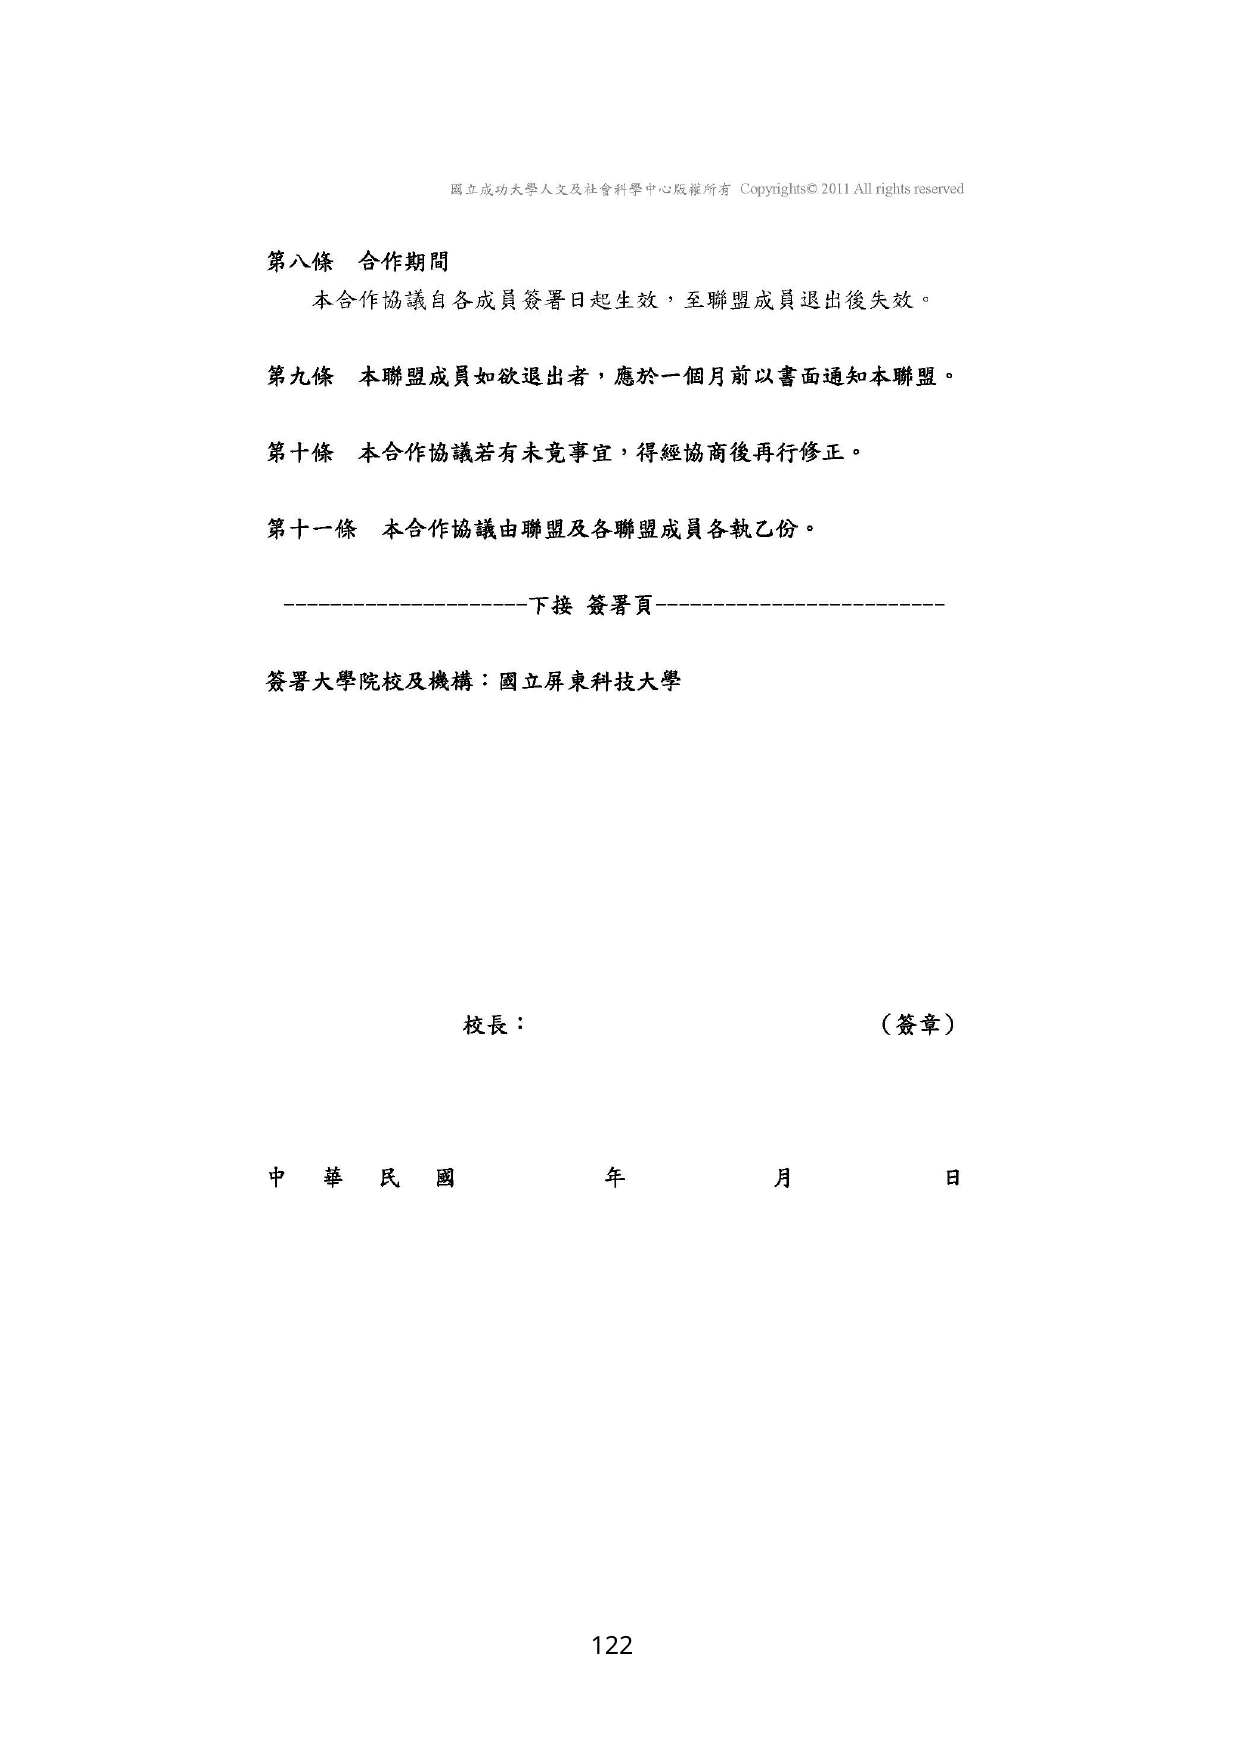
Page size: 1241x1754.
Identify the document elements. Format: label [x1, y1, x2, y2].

picture [127, 118, 1113, 1515]
